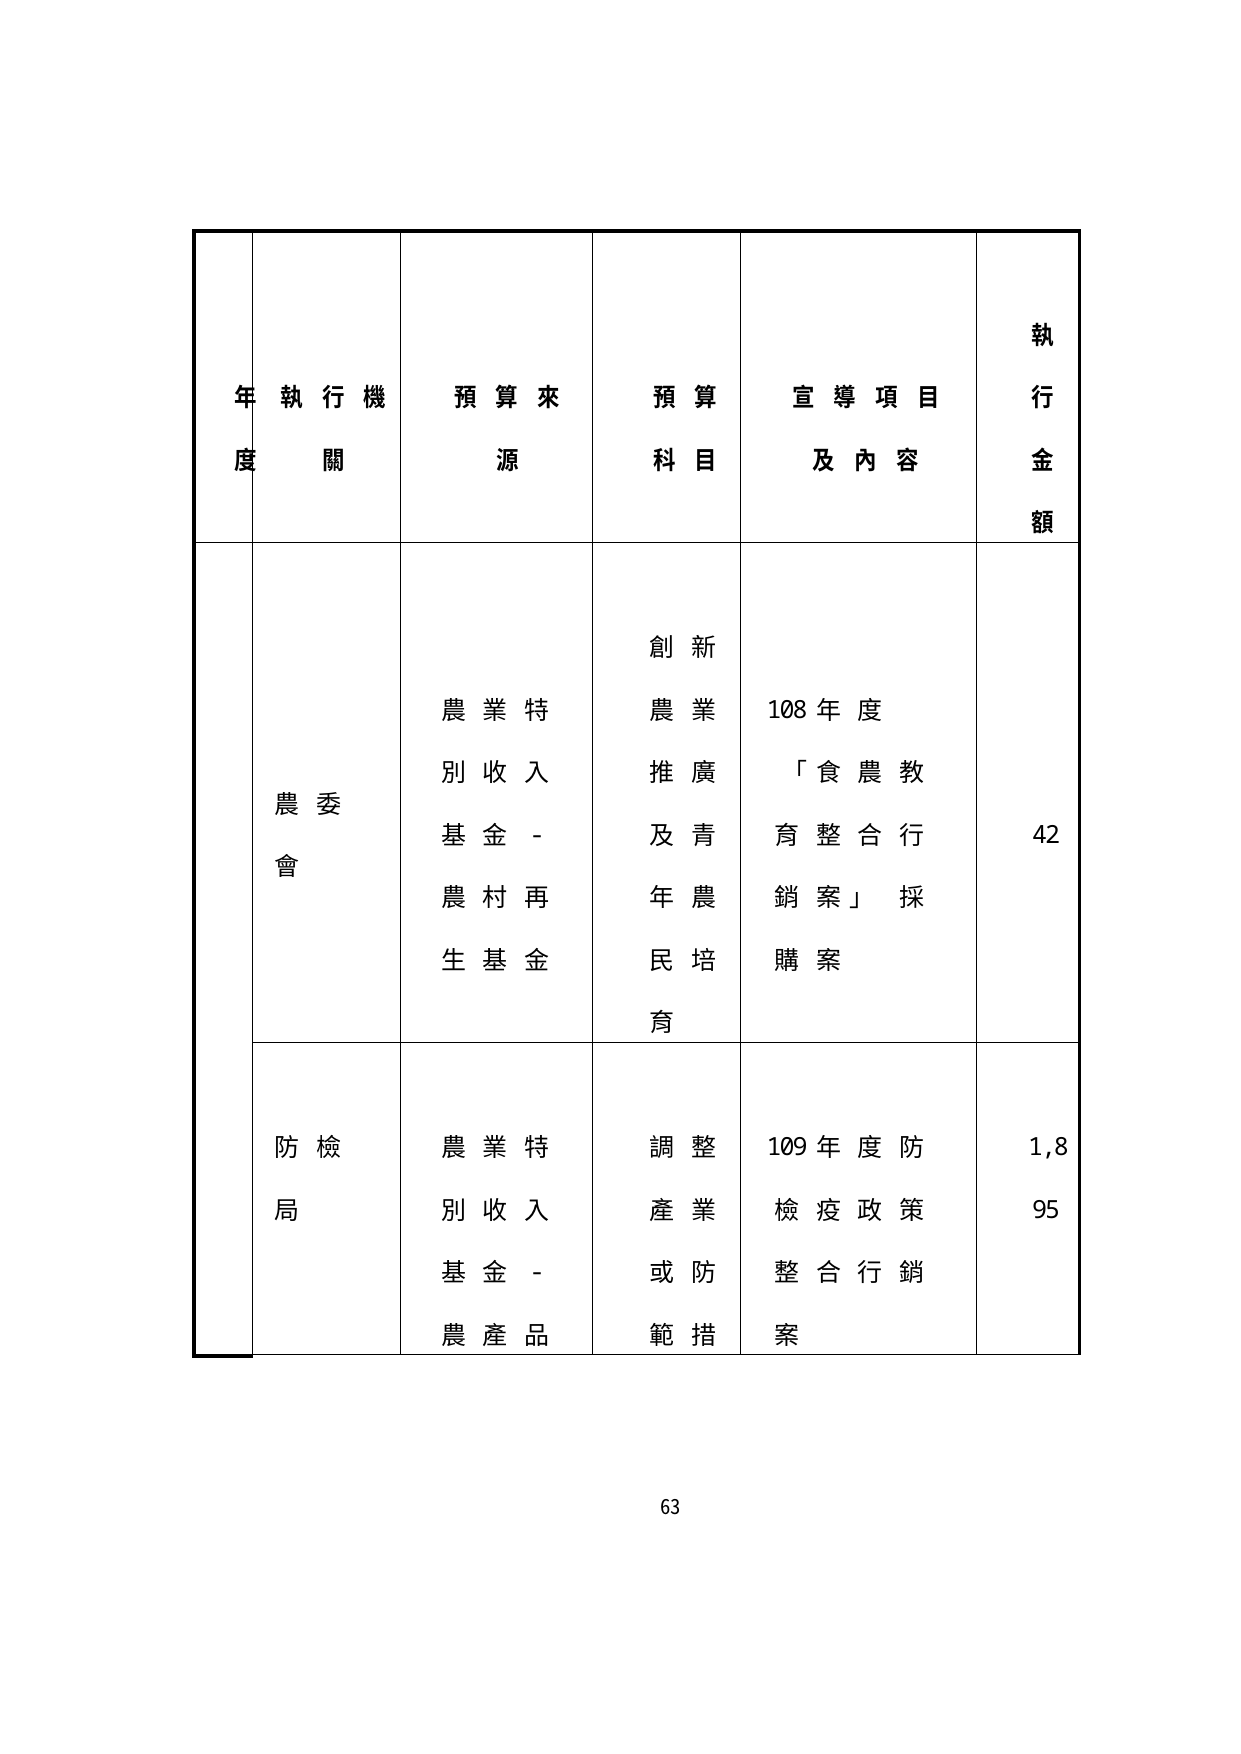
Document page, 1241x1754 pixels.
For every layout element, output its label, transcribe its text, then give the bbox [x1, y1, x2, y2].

table_header 執行機關 [253, 233, 400, 542]
table_cell 108年度「食農教育整合行銷案」採購案 [741, 543, 976, 1042]
table_cell 防檢局 [253, 1043, 400, 1354]
table_header 預算來源 [401, 233, 592, 542]
table_cell 調整產業或防範措 [593, 1043, 740, 1354]
table_cell 農業特別收入基金-農村再生基金 [401, 543, 592, 1042]
table_header 執行 金額 [977, 233, 1078, 542]
table_header 宣導項目及內容 [741, 233, 976, 542]
table_cell 42 [977, 543, 1078, 1042]
table_cell 109年度防檢疫政策整合行銷案 [741, 1043, 976, 1354]
table_cell [196, 543, 252, 1354]
table_cell 農委會 [253, 543, 400, 1042]
table_cell 創新農業推廣及青年農民培育 [593, 543, 740, 1042]
table_header 預算科目 [593, 233, 740, 542]
table_cell 1,895 [977, 1043, 1078, 1354]
table_header 年度 [196, 233, 252, 542]
table_cell 農業特別收入基金-農產品 [401, 1043, 592, 1354]
